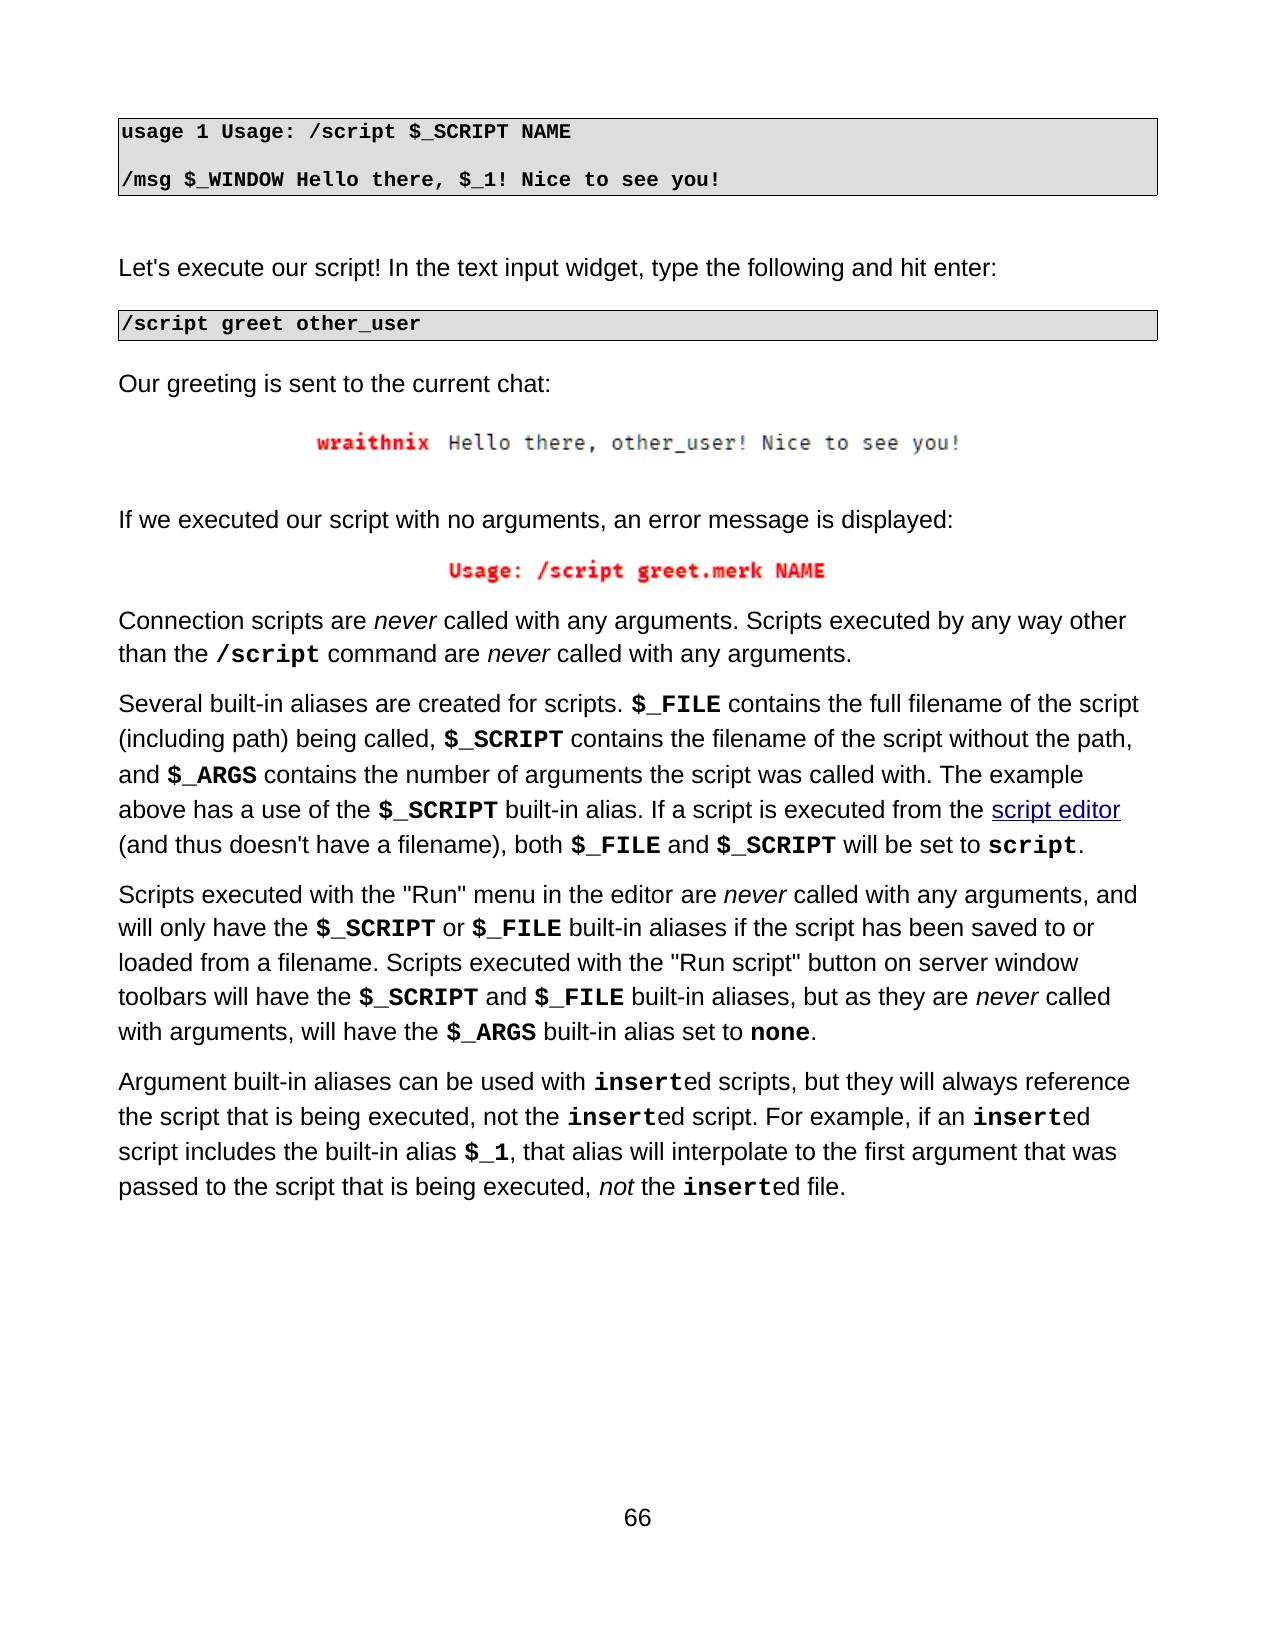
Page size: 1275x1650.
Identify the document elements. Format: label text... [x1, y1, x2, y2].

text Let's execute our script! In the text input widget, type the following and hit enter: [118, 253, 1157, 282]
picture [443, 552, 832, 588]
text Our greeting is sent to the current chat: [118, 369, 1157, 398]
text If we executed our script with no arguments, an error message is displayed: [118, 505, 1157, 534]
table_header /script greet other_user [119, 311, 1157, 340]
text Connection scripts are never called with any arguments. Scripts executed by any way other than the /script command are never called with any arguments. [118, 606, 1157, 670]
text Argument built-in aliases can be used with inserted scripts, but they will always reference the script that is being executed, not the inserted script. For example, if an inserted script includes the built-in alias $_1, that alias will interpolate to the first argument that was passed to the script that is being executed, not the inserted file. [118, 1067, 1157, 1203]
picture [311, 426, 964, 458]
text Several built-in aliases are created for scripts. $_FILE contains the full filename of the script (including path) being called, $_SCRIPT contains the filename of the script without the path, and $_ARGS contains the number of arguments the script was called with. The example above has a use of the $_SCRIPT built-in alias. If a script is executed from the script editor (and thus doesn't have a filename), both $_FILE and $_SCRIPT will be set to script. [118, 689, 1157, 861]
table_header usage 1 Usage: /script $_SCRIPT NAME /msg $_WINDOW Hello there, $_1! Nice to see you! [119, 119, 1157, 195]
text Scripts executed with the "Run" menu in the editor are never called with any arguments, and will only have the $_SCRIPT or $_FILE built-in aliases if the script has been saved to or loaded from a filename. Scripts executed with the "Run script" button on server window toolbars will have the $_SCRIPT and $_FILE built-in aliases, but as they are never called with arguments, will have the $_ARGS built-in alias set to none. [118, 880, 1157, 1048]
